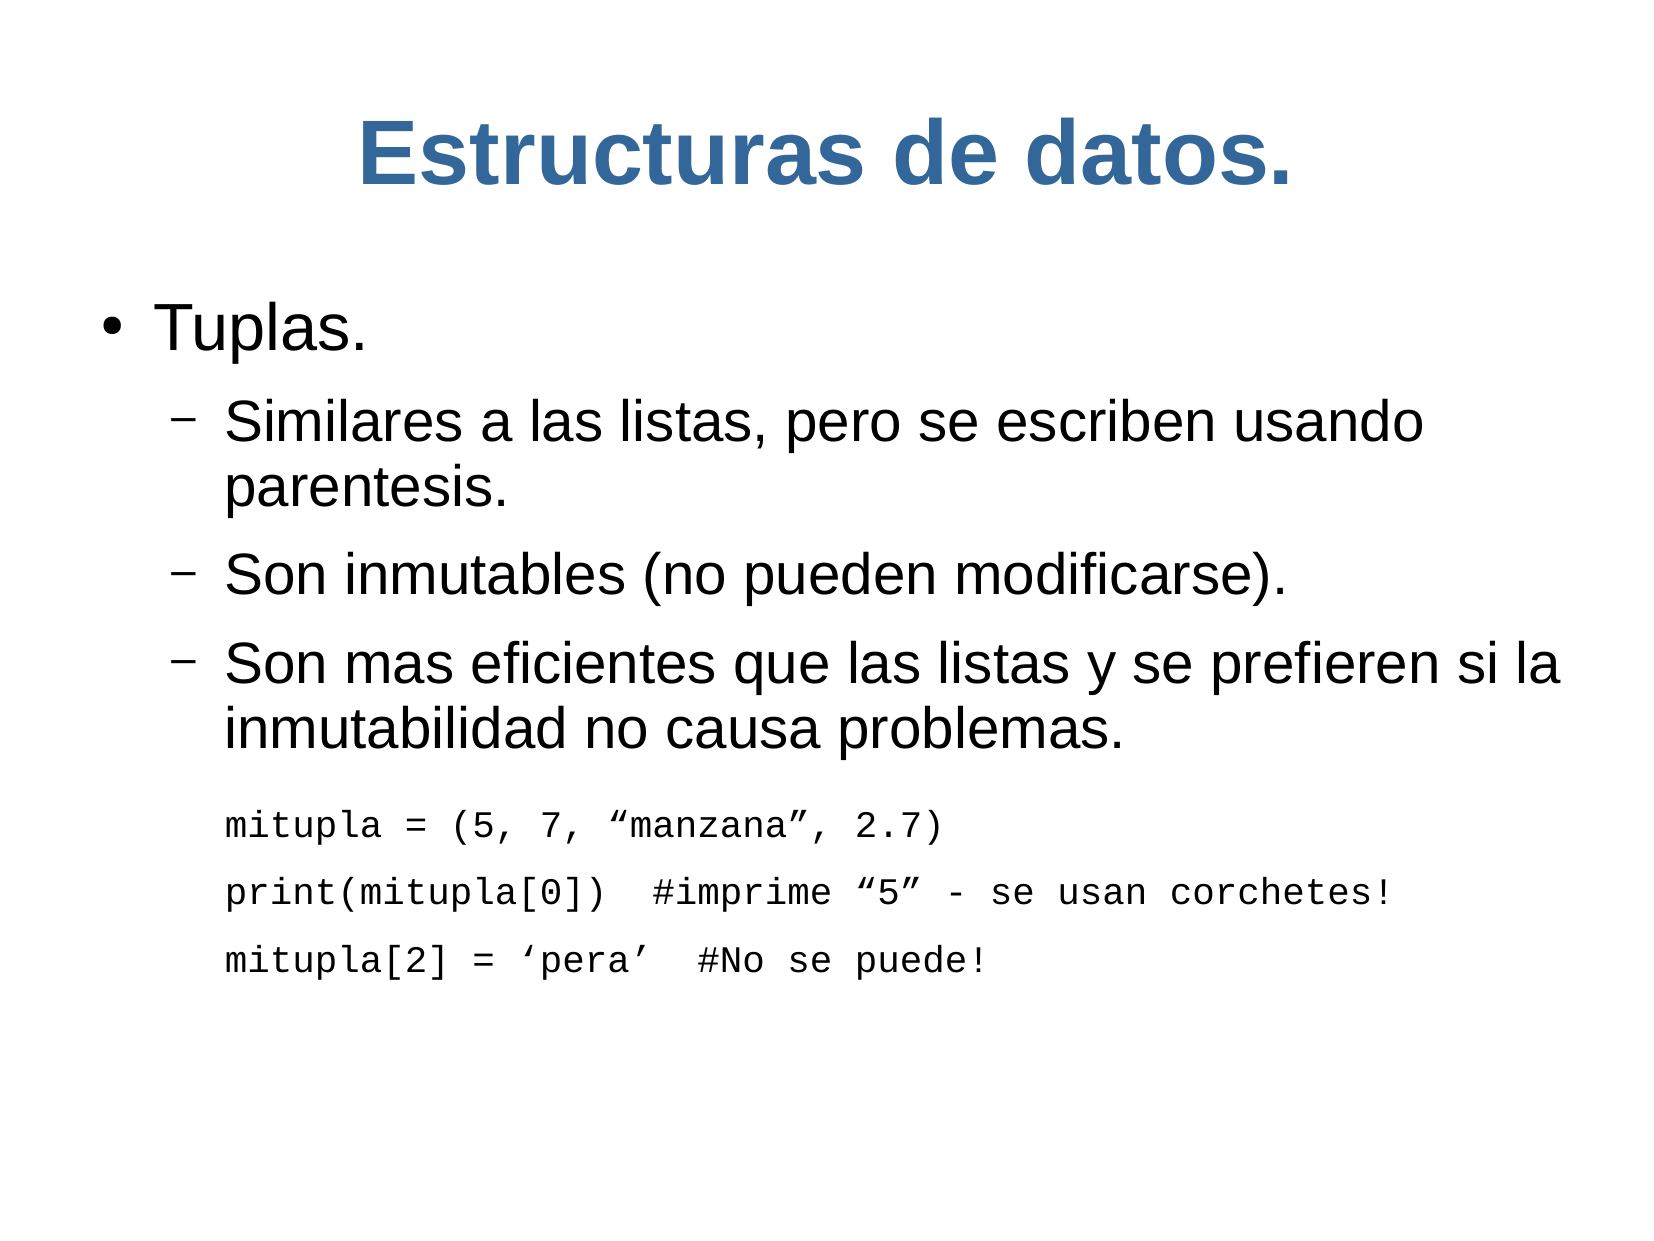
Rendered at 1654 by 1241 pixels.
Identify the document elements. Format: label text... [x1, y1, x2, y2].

title Estructuras de datos. [82, 49, 1571, 257]
text_box mitupla = (5, 7, “manzana”, 2.7) print(mitupla[0]) #imprime “5” - se usan corchetes! mitupla[2] = ‘pera’ #No se puede! [210, 798, 1516, 991]
list Tuplas. Similares a las listas, pero se escriben usando parentesis. Son inmutables (no pueden modificarse). Son mas eficientes que las listas y se prefieren si la inmutabilidad no causa problemas. [82, 290, 1571, 1010]
